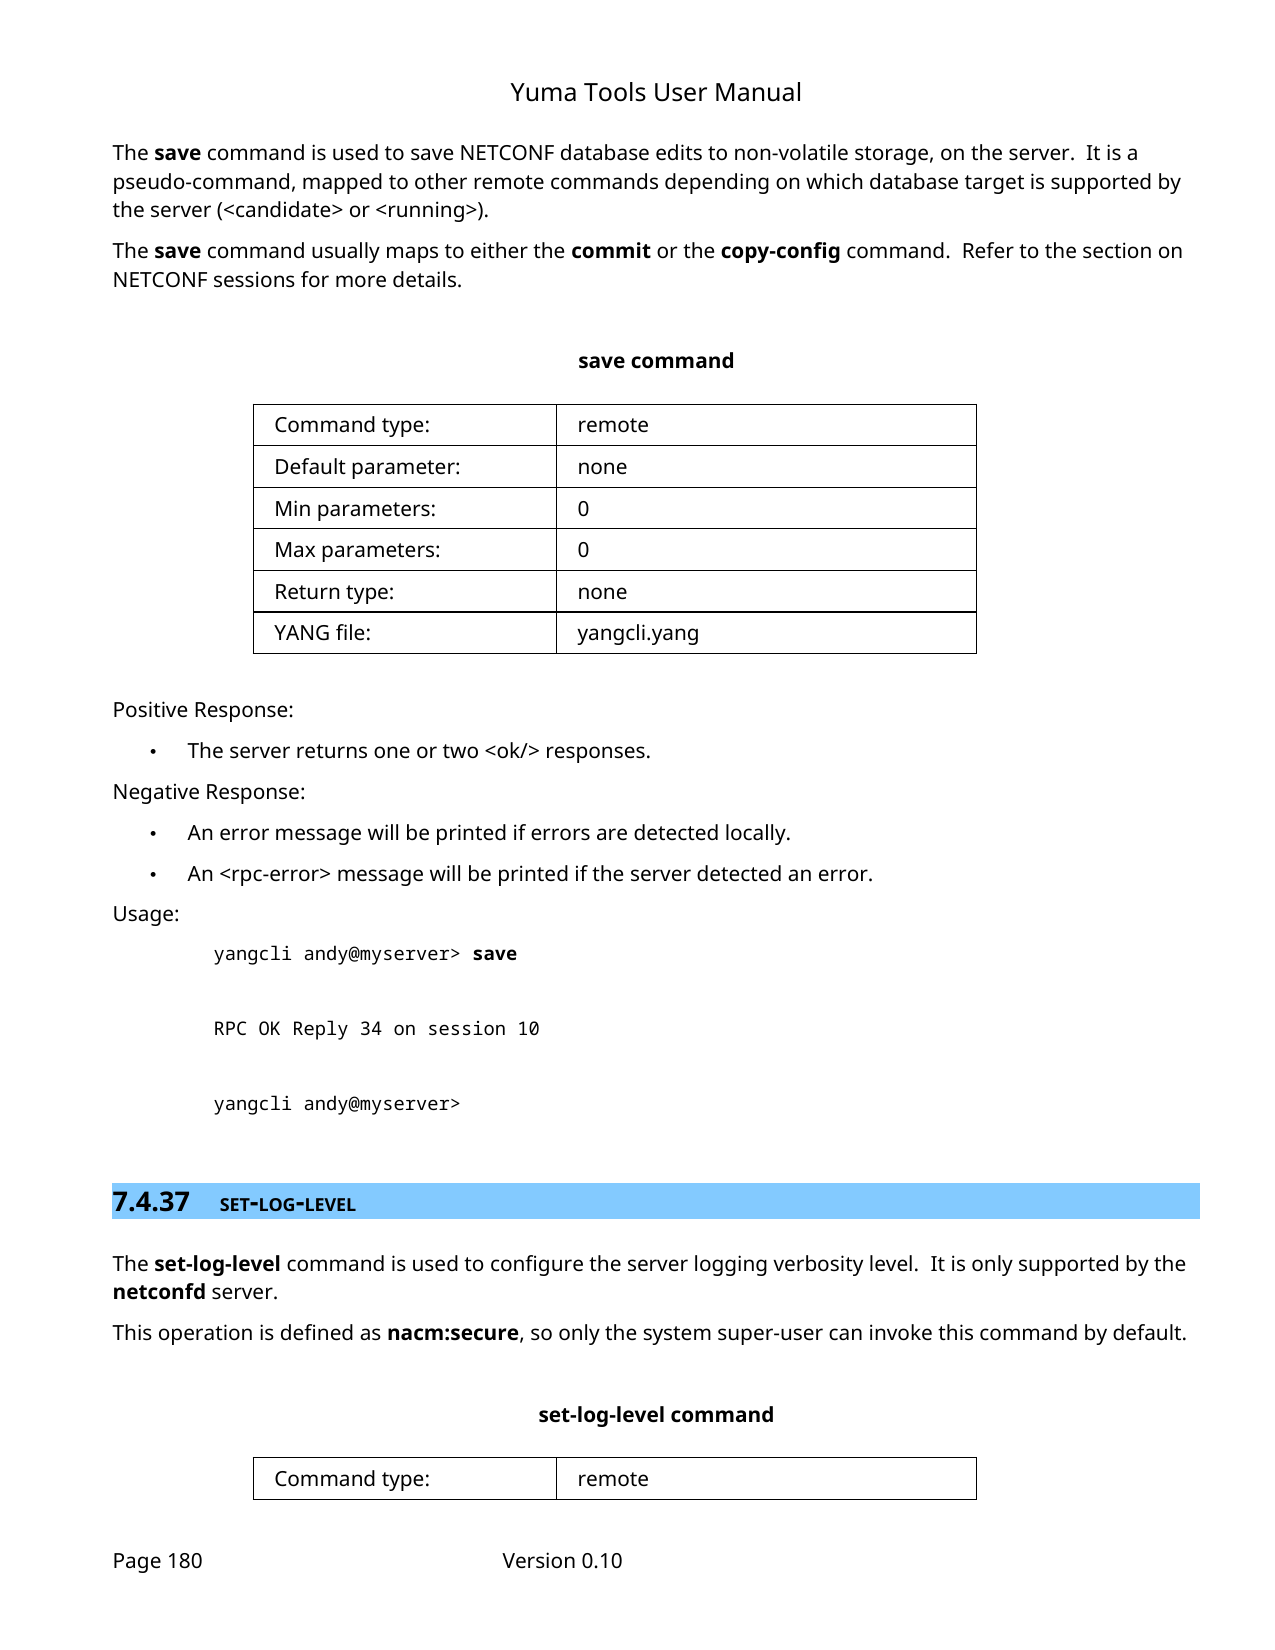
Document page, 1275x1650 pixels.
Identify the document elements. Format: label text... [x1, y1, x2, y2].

table_cell Default parameter: [254, 446, 556, 487]
text Positive Response: [112, 695, 1200, 723]
text The save command is used to save NETCONF database edits to non-volatile storage, on the server. It is a pseudo-command, mapped to other remote commands depending on which database target is supported by the server (<candidate> or <running>). [112, 138, 1200, 224]
table_cell none [557, 571, 976, 611]
list An <rpc-error> message will be printed if the server detected an error. [150, 859, 1200, 887]
table_header remote [557, 1458, 976, 1498]
subtitle save command [127, 347, 1185, 375]
table_cell 0 [557, 488, 976, 528]
table_cell yangcli.yang [557, 613, 976, 653]
table_header Command type: [254, 405, 556, 445]
table_cell Max parameters: [254, 529, 556, 570]
table_cell 0 [557, 529, 976, 570]
list The server returns one or two <ok/> responses. [150, 736, 1200, 764]
text RPC OK Reply 34 on session 10 [139, 1016, 1200, 1041]
table_cell Min parameters: [254, 488, 556, 528]
table_header remote [557, 405, 976, 445]
table_cell YANG file: [254, 613, 556, 653]
subtitle set-log-level command [127, 1400, 1185, 1428]
table_header Command type: [254, 1458, 556, 1498]
list An error message will be printed if errors are detected locally. [150, 818, 1200, 846]
text The set-log-level command is used to configure the server logging verbosity level. It is only supported by the netconfd server. [112, 1249, 1200, 1306]
text yangcli andy@myserver> [139, 1091, 1200, 1116]
text yangcli andy@myserver> save [139, 941, 1200, 966]
text Usage: [112, 899, 1200, 928]
text The save command usually maps to either the commit or the copy-config command. Refer to the section on NETCONF sessions for more details. [112, 236, 1200, 293]
table_cell none [557, 446, 976, 487]
text Negative Response: [112, 777, 1200, 805]
table_cell Return type: [254, 571, 556, 611]
subtitle set-log-level [112, 1183, 1200, 1219]
text This operation is defined as nacm:secure, so only the system super-user can invoke this command by default. [112, 1318, 1200, 1347]
